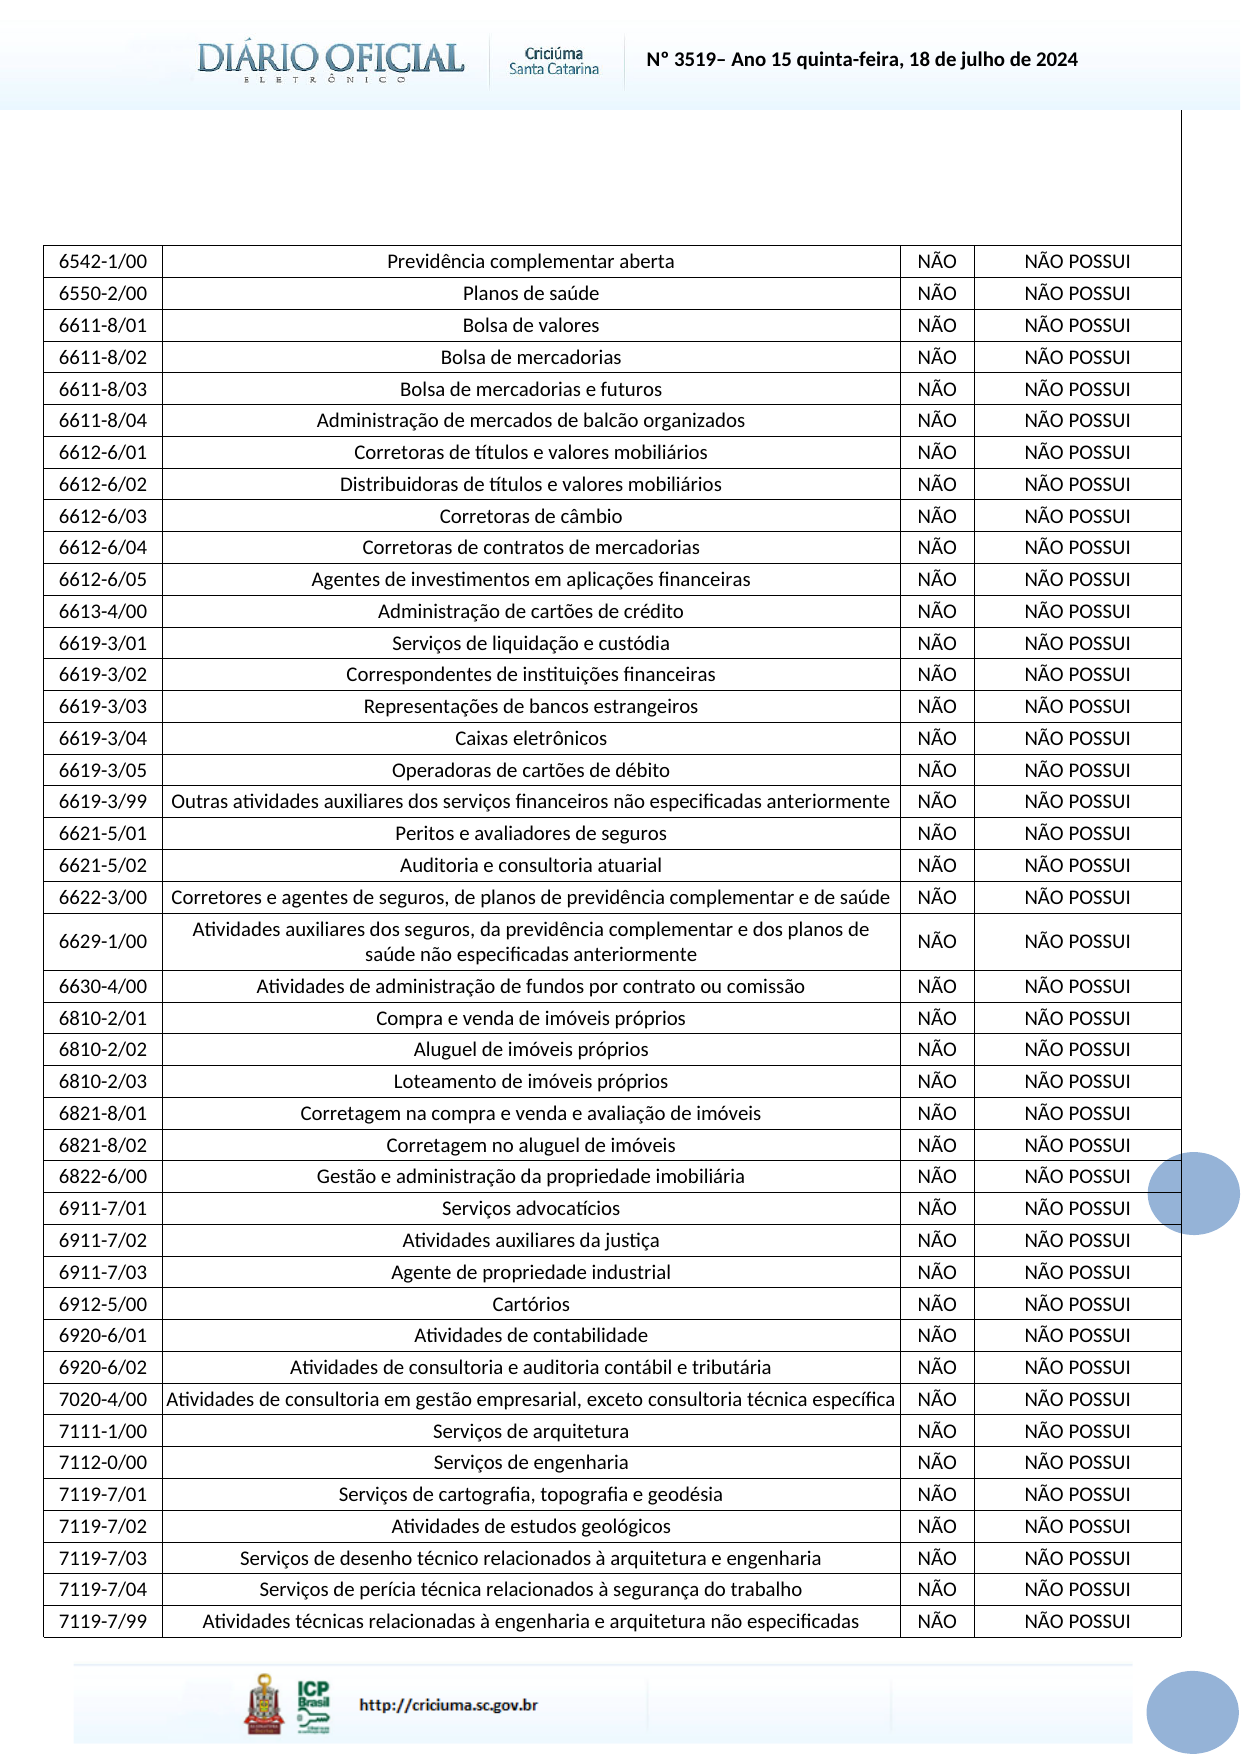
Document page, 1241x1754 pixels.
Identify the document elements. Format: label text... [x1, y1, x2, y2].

table_cell 6612-6/03 [44, 500, 162, 531]
table_cell Serviços de cartografia, topografia e geodésia [163, 1479, 900, 1510]
table_cell NÃO [901, 1352, 974, 1383]
table_cell NÃO [901, 691, 974, 722]
table_cell NÃO [901, 596, 974, 626]
table_cell NÃO POSSUI [975, 755, 1181, 785]
table_cell 6911-7/02 [44, 1225, 162, 1256]
table_cell Peritos e avaliadores de seguros [163, 818, 900, 849]
table_cell Bolsa de mercadorias e futuros [163, 373, 900, 404]
table_cell NÃO [901, 278, 974, 309]
table_cell Cartórios [163, 1288, 900, 1319]
table_cell Corretoras de câmbio [163, 500, 900, 531]
table_cell 6619-3/05 [44, 755, 162, 785]
table_cell NÃO [901, 1098, 974, 1128]
table_cell 6612-6/04 [44, 532, 162, 563]
table_cell Aluguel de imóveis próprios [163, 1034, 900, 1065]
table_cell NÃO POSSUI [975, 659, 1181, 690]
table_cell NÃO POSSUI [975, 1384, 1181, 1414]
table_cell 7020-4/00 [44, 1384, 162, 1414]
table_cell NÃO [901, 723, 974, 753]
table_cell 6920-6/01 [44, 1320, 162, 1351]
table_cell NÃO [901, 532, 974, 563]
table_cell Administração de cartões de crédito [163, 596, 900, 626]
table_cell 6611-8/01 [44, 310, 162, 341]
table_cell NÃO POSSUI [975, 469, 1181, 499]
table_cell NÃO [901, 659, 974, 690]
table_cell NÃO [901, 1447, 974, 1478]
table_cell NÃO [901, 373, 974, 404]
table_cell NÃO [901, 1288, 974, 1319]
table_cell Correspondentes de instituições financeiras [163, 659, 900, 690]
table_cell NÃO POSSUI [975, 310, 1181, 341]
table_cell NÃO [901, 246, 974, 277]
table_cell Atividades de administração de fundos por contrato ou comissão [163, 971, 900, 1001]
table_cell 7112-0/00 [44, 1447, 162, 1478]
table_cell NÃO [901, 1225, 974, 1256]
table_cell NÃO [901, 1034, 974, 1065]
table_cell Atividades de consultoria e auditoria contábil e tributária [163, 1352, 900, 1383]
table_cell Serviços de arquitetura [163, 1415, 900, 1446]
table_cell Loteamento de imóveis próprios [163, 1066, 900, 1097]
table_cell NÃO POSSUI [975, 500, 1181, 531]
table_cell Atividades auxiliares da justiça [163, 1225, 900, 1256]
table_cell 6621-5/01 [44, 818, 162, 849]
table_cell Corretores e agentes de seguros, de planos de previdência complementar e de saúde [163, 882, 900, 912]
table_cell NÃO POSSUI [975, 246, 1181, 277]
table_cell NÃO [901, 437, 974, 468]
table_cell 6821-8/02 [44, 1130, 162, 1160]
table_cell 6920-6/02 [44, 1352, 162, 1383]
table_cell NÃO [901, 500, 974, 531]
table_cell 6810-2/01 [44, 1003, 162, 1033]
table_cell Corretagem no aluguel de imóveis [163, 1130, 900, 1160]
table_cell NÃO [901, 1415, 974, 1446]
table_cell NÃO POSSUI [975, 1288, 1181, 1319]
table_cell Bolsa de mercadorias [163, 342, 900, 372]
table_cell NÃO [901, 1130, 974, 1160]
table_cell 7111-1/00 [44, 1415, 162, 1446]
table_cell 6629-1/00 [44, 914, 162, 969]
table_cell NÃO [901, 818, 974, 849]
table_cell NÃO POSSUI [975, 278, 1181, 309]
table_cell NÃO POSSUI [975, 1034, 1181, 1065]
table_cell Serviços de desenho técnico relacionados à arquitetura e engenharia [163, 1543, 900, 1573]
table_cell NÃO [901, 1479, 974, 1510]
table_cell NÃO POSSUI [975, 850, 1181, 881]
table_cell NÃO POSSUI [975, 1543, 1181, 1573]
table_cell Operadoras de cartões de débito [163, 755, 900, 785]
table_cell NÃO [901, 971, 974, 1001]
table_cell NÃO [901, 405, 974, 436]
table_cell NÃO [901, 1161, 974, 1192]
table_cell 7119-7/99 [44, 1606, 162, 1637]
table_cell NÃO [901, 628, 974, 658]
table_cell 6613-4/00 [44, 596, 162, 626]
table_cell Serviços de engenharia [163, 1447, 900, 1478]
table_cell Serviços de liquidação e custódia [163, 628, 900, 658]
table_cell NÃO [901, 1543, 974, 1573]
table_cell NÃO [901, 1066, 974, 1097]
table_cell NÃO [901, 882, 974, 912]
table_cell Auditoria e consultoria atuarial [163, 850, 900, 881]
table_cell NÃO [901, 310, 974, 341]
table_cell 6611-8/02 [44, 342, 162, 372]
table_cell 7119-7/02 [44, 1511, 162, 1541]
table_cell NÃO [901, 469, 974, 499]
table_cell Corretoras de contratos de mercadorias [163, 532, 900, 563]
table_cell NÃO [901, 1257, 974, 1287]
table_cell Caixas eletrônicos [163, 723, 900, 753]
table_cell Atividades de contabilidade [163, 1320, 900, 1351]
table_cell 6821-8/01 [44, 1098, 162, 1128]
table_cell NÃO POSSUI [975, 596, 1181, 626]
table_cell 6611-8/03 [44, 373, 162, 404]
table_cell 6619-3/99 [44, 786, 162, 817]
table_cell Administração de mercados de balcão organizados [163, 405, 900, 436]
table_cell 6619-3/04 [44, 723, 162, 753]
table_cell NÃO [901, 1606, 974, 1637]
table_cell 6911-7/01 [44, 1193, 162, 1224]
table_cell 6612-6/02 [44, 469, 162, 499]
table_cell NÃO [901, 1574, 974, 1605]
table_cell NÃO POSSUI [975, 723, 1181, 753]
table_cell NÃO POSSUI [975, 437, 1181, 468]
table_cell NÃO POSSUI [975, 1225, 1181, 1256]
table_cell NÃO POSSUI [975, 1161, 1163, 1192]
table_cell 7119-7/01 [44, 1479, 162, 1510]
table_cell NÃO [901, 755, 974, 785]
table_cell Distribuidoras de títulos e valores mobiliários [163, 469, 900, 499]
table_cell Planos de saúde [163, 278, 900, 309]
table_cell NÃO POSSUI [975, 342, 1181, 372]
table_cell 6630-4/00 [44, 971, 162, 1001]
table_cell NÃO POSSUI [975, 1098, 1181, 1128]
table_cell NÃO [901, 564, 974, 595]
table_cell 6622-3/00 [44, 882, 162, 912]
table_cell NÃO [901, 850, 974, 881]
table_cell NÃO POSSUI [975, 1415, 1181, 1446]
table_cell NÃO POSSUI [975, 786, 1181, 817]
table_cell 6612-6/05 [44, 564, 162, 595]
table_cell Serviços advocatícios [163, 1193, 900, 1224]
table_cell NÃO [901, 1384, 974, 1414]
table_cell NÃO [901, 1003, 974, 1033]
table_cell 7119-7/04 [44, 1574, 162, 1605]
table_cell NÃO [901, 1320, 974, 1351]
table_cell NÃO POSSUI [975, 1447, 1181, 1478]
table_cell NÃO POSSUI [975, 1130, 1181, 1160]
table_cell NÃO POSSUI [975, 1193, 1161, 1224]
table_cell 6912-5/00 [44, 1288, 162, 1319]
table_cell Previdência complementar aberta [163, 246, 900, 277]
table_cell Outras atividades auxiliares dos serviços financeiros não especificadas anteriormente [163, 786, 900, 817]
table_cell NÃO [901, 1193, 974, 1224]
table_cell NÃO [901, 1511, 974, 1541]
table_cell Atividades técnicas relacionadas à engenharia e arquitetura não especificadas [163, 1606, 900, 1637]
table_cell NÃO POSSUI [975, 1352, 1181, 1383]
table_cell NÃO [901, 786, 974, 817]
table_cell 6612-6/01 [44, 437, 162, 468]
table_cell NÃO POSSUI [975, 1320, 1181, 1351]
table_cell Bolsa de valores [163, 310, 900, 341]
table_cell 6550-2/00 [44, 278, 162, 309]
table_cell NÃO POSSUI [975, 971, 1181, 1001]
table_cell NÃO POSSUI [975, 1257, 1181, 1287]
table_cell 6810-2/03 [44, 1066, 162, 1097]
table_cell NÃO POSSUI [975, 818, 1181, 849]
table_cell 6619-3/01 [44, 628, 162, 658]
table_cell NÃO POSSUI [975, 532, 1181, 563]
table_cell NÃO POSSUI [975, 1606, 1181, 1637]
table_cell NÃO POSSUI [975, 564, 1181, 595]
table_cell NÃO POSSUI [975, 1574, 1181, 1605]
table_cell 6542-1/00 [44, 246, 162, 277]
table_cell NÃO POSSUI [975, 882, 1181, 912]
table_cell NÃO POSSUI [975, 691, 1181, 722]
table_cell NÃO POSSUI [975, 373, 1181, 404]
table_cell Agente de propriedade industrial [163, 1257, 900, 1287]
table_cell Atividades de estudos geológicos [163, 1511, 900, 1541]
table_cell 6911-7/03 [44, 1257, 162, 1287]
table_cell 6810-2/02 [44, 1034, 162, 1065]
table_cell NÃO POSSUI [975, 628, 1181, 658]
table_cell Agentes de investimentos em aplicações financeiras [163, 564, 900, 595]
table_cell NÃO POSSUI [975, 1479, 1181, 1510]
table_cell Corretagem na compra e venda e avaliação de imóveis [163, 1098, 900, 1128]
table_cell Gestão e administração da propriedade imobiliária [163, 1161, 900, 1192]
table_cell 6611-8/04 [44, 405, 162, 436]
table_cell Serviços de perícia técnica relacionados à segurança do trabalho [163, 1574, 900, 1605]
table_cell Compra e venda de imóveis próprios [163, 1003, 900, 1033]
table_cell NÃO POSSUI [975, 1066, 1181, 1097]
table_cell NÃO [901, 342, 974, 372]
table_cell Corretoras de títulos e valores mobiliários [163, 437, 900, 468]
table_cell NÃO POSSUI [975, 405, 1181, 436]
table_cell NÃO POSSUI [975, 1511, 1181, 1541]
table_cell 6621-5/02 [44, 850, 162, 881]
table_cell 6619-3/02 [44, 659, 162, 690]
table_cell Atividades de consultoria em gestão empresarial, exceto consultoria técnica específica [163, 1384, 900, 1414]
table_cell Representações de bancos estrangeiros [163, 691, 900, 722]
table_cell Atividades auxiliares dos seguros, da previdência complementar e dos planos de saúde não especificadas anteriormente [163, 914, 900, 969]
table_cell NÃO [901, 914, 974, 969]
table_cell NÃO POSSUI [975, 1003, 1181, 1033]
table_cell 6619-3/03 [44, 691, 162, 722]
table_cell 7119-7/03 [44, 1543, 162, 1573]
table_cell NÃO POSSUI [975, 914, 1181, 969]
table_cell 6822-6/00 [44, 1161, 162, 1192]
